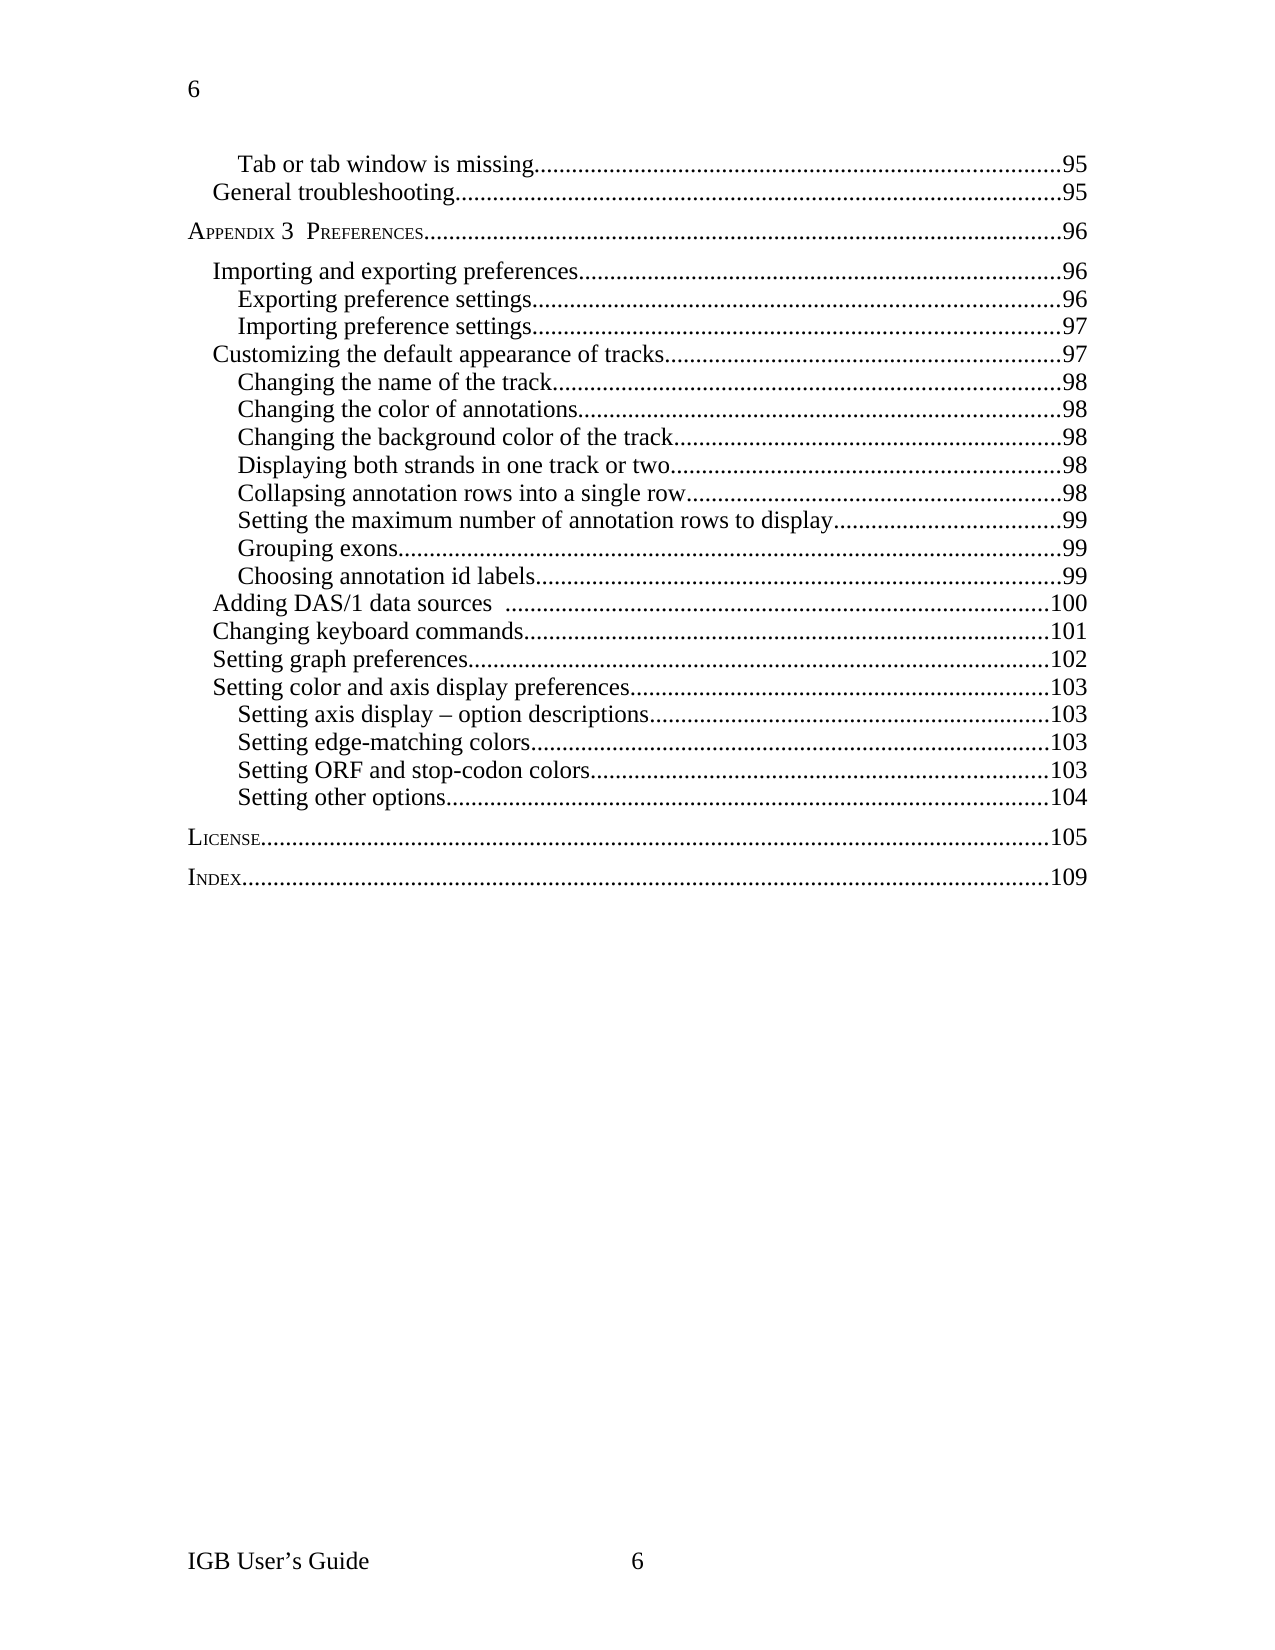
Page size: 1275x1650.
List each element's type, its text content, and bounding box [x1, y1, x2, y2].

text Changing keyboard commands 101 [212, 617, 1087, 645]
text Grouping exons 99 [237, 534, 1087, 562]
text Setting axis display – option descriptions 103 [237, 700, 1087, 728]
text Exporting preference settings 96 [237, 285, 1087, 312]
text Customizing the default appearance of tracks 97 [212, 340, 1087, 368]
text Appendix 3 Preferences 96 [187, 217, 1087, 245]
text Setting graph preferences 102 [212, 645, 1087, 673]
text Importing and exporting preferences 96 [212, 257, 1087, 285]
text Setting ORF and stop-codon colors 103 [237, 756, 1087, 783]
text Importing preference settings 97 [237, 312, 1087, 340]
text Changing the color of annotations 98 [237, 396, 1087, 423]
text Changing the background color of the track 98 [237, 423, 1087, 451]
text Tab or tab window is missing 95 [237, 150, 1087, 178]
text Changing the name of the track 98 [237, 368, 1087, 396]
text Setting other options 104 [237, 783, 1087, 811]
text Displaying both strands in one track or two 98 [237, 451, 1087, 479]
text Setting color and axis display preferences 103 [212, 673, 1087, 700]
text General troubleshooting 95 [212, 178, 1087, 205]
text Setting edge-matching colors 103 [237, 728, 1087, 756]
text Setting the maximum number of annotation rows to display 99 [237, 506, 1087, 534]
text Index 109 [187, 863, 1087, 891]
text Collapsing annotation rows into a single row 98 [237, 479, 1087, 506]
text Choosing annotation id labels 99 [237, 562, 1087, 589]
text License 105 [187, 823, 1087, 851]
text Adding DAS/1 data sources 100 [212, 589, 1087, 617]
